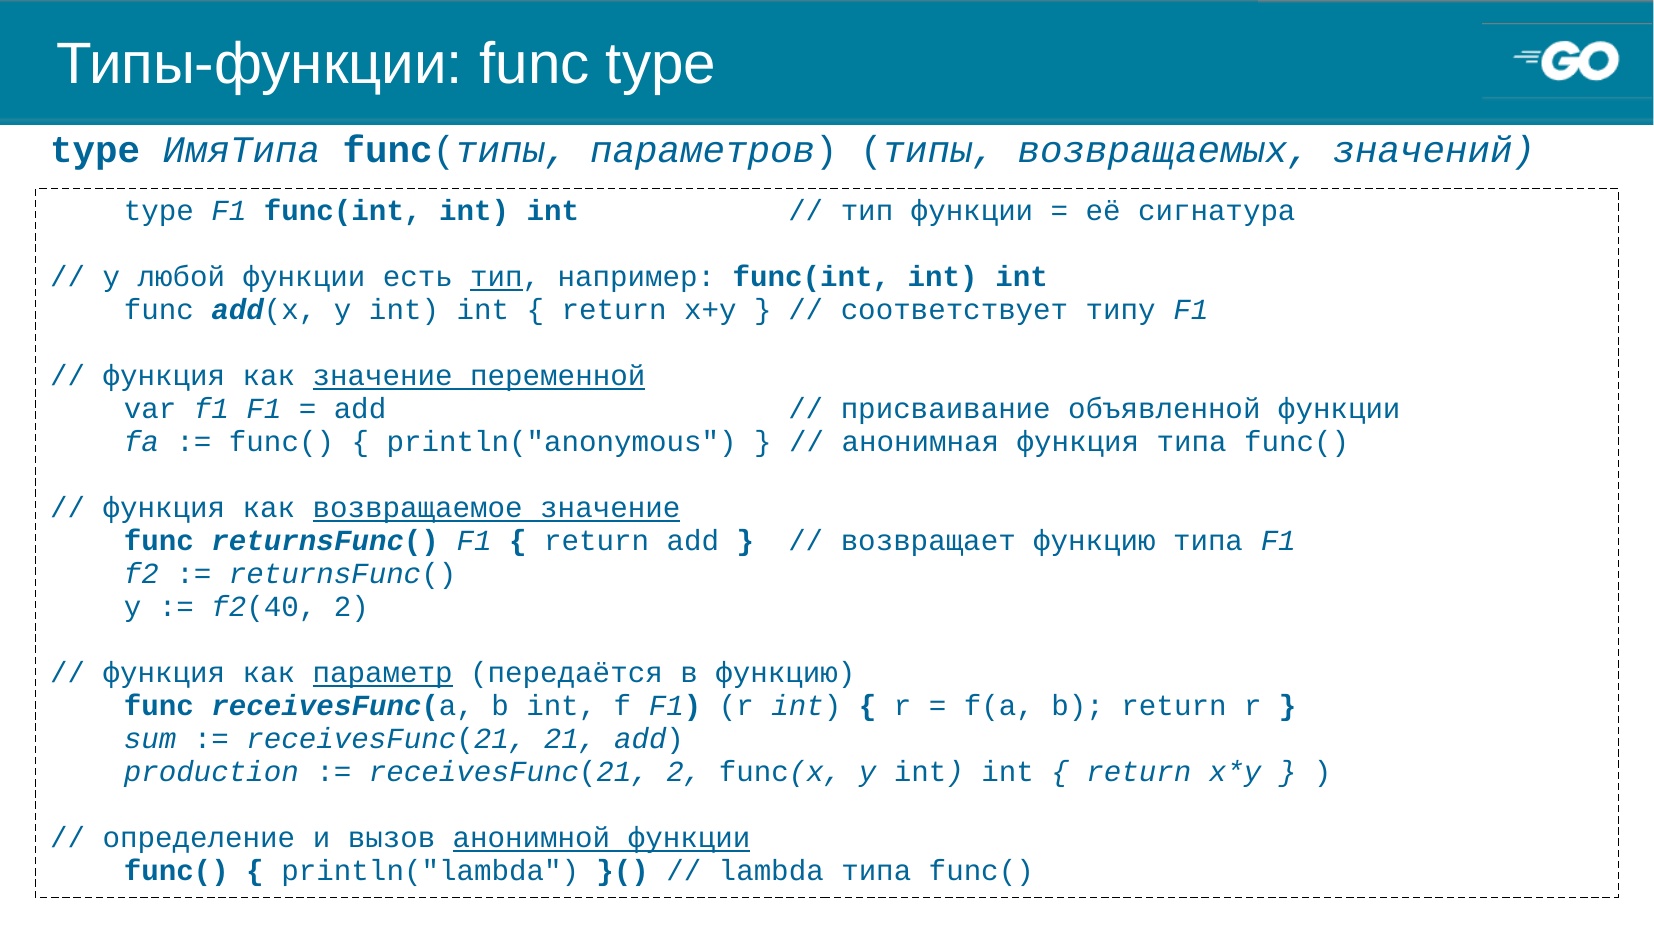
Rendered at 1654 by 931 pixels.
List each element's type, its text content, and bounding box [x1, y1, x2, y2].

picture [1542, 41, 1619, 81]
text_box type F1 func(int, int) int // тип функции = её сигнатура // у любой функции есть тип, например: func(int, int) int func add(x, y int) int { return x+y } // соответствует типу F1 // функция как значение переменной var f1 F1 = add // присваивание объявленной функции fa := func() { println("anonymous") } // анонимная функция типа func() // функция как возвращаемое значение func returnsFunc() F1 { return add } // возвращает функцию типа F1 f2 := returnsFunc() y := f2(40, 2) // функция как параметр (передаётся в функцию) func receivesFunc(a, b int, f F1) (r int) { r = f(a, b); return r } sum := receivesFunc(21, 21, add) production := receivesFunc(21, 2, func(x, y int) int { return x*y } ) // определение и вызов анонимной функции func() { println("lambda") }() // lambda типа func() [35, 188, 1619, 898]
text_box type ИмяТипа func(типы, параметров) (типы, возвращаемых, значений) [35, 124, 1619, 182]
text_box Типы-функции: func type [41, 23, 1495, 104]
